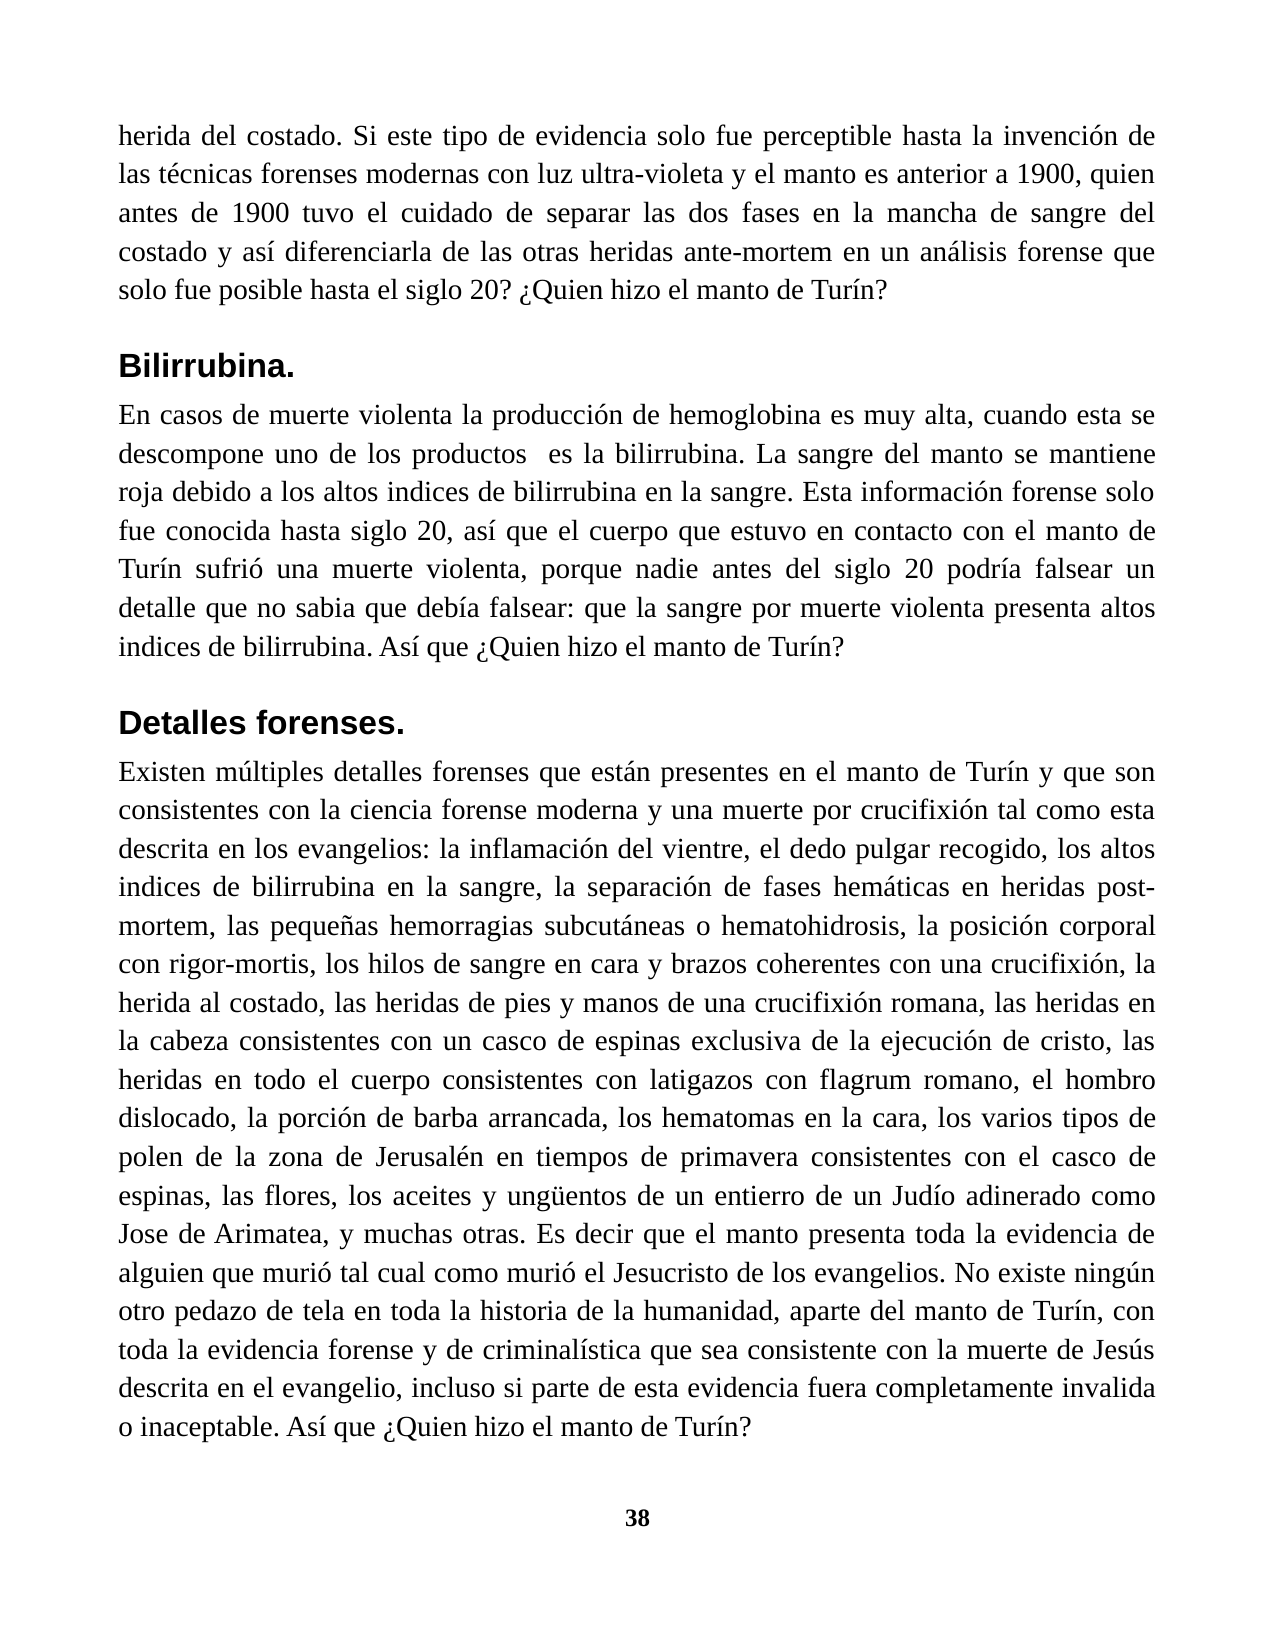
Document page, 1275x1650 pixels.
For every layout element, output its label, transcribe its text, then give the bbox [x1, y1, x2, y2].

subtitle Bilirrubina. [118, 346, 1157, 385]
subtitle Detalles forenses. [118, 703, 1157, 741]
text herida del costado. Si este tipo de evidencia solo fue perceptible hasta la invención de las técnicas forenses modernas con luz ultra-violeta y el manto es anterior a 1900, quien antes de 1900 tuvo el cuidado de separar las dos fases en la mancha de sangre del costado y así diferenciarla de las otras heridas ante-mortem en un análisis forense que solo fue posible hasta el siglo 20? ¿Quien hizo el manto de Turín? [118, 118, 1157, 306]
text En casos de muerte violenta la producción de hemoglobina es muy alta, cuando esta se descompone uno de los productos es la bilirrubina. La sangre del manto se mantiene roja debido a los altos indices de bilirrubina en la sangre. Esta información forense solo fue conocida hasta siglo 20, así que el cuerpo que estuvo en contacto con el manto de Turín sufrió una muerte violenta, porque nadie antes del siglo 20 podría falsear un detalle que no sabia que debía falsear: que la sangre por muerte violenta presenta altos indices de bilirrubina. Así que ¿Quien hizo el manto de Turín? [118, 397, 1157, 662]
text Existen múltiples detalles forenses que están presentes en el manto de Turín y que son consistentes con la ciencia forense moderna y una muerte por crucifixión tal como esta descrita en los evangelios: la inflamación del vientre, el dedo pulgar recogido, los altos indices de bilirrubina en la sangre, la separación de fases hemáticas en heridas post-mortem, las pequeñas hemorragias subcutáneas o hematohidrosis, la posición corporal con rigor-mortis, los hilos de sangre en cara y brazos coherentes con una crucifixión, la herida al costado, las heridas de pies y manos de una crucifixión romana, las heridas en la cabeza consistentes con un casco de espinas exclusiva de la ejecución de cristo, las heridas en todo el cuerpo consistentes con latigazos con flagrum romano, el hombro dislocado, la porción de barba arrancada, los hematomas en la cara, los varios tipos de polen de la zona de Jerusalén en tiempos de primavera consistentes con el casco de espinas, las flores, los aceites y ungüentos de un entierro de un Judío adinerado como Jose de Arimatea, y muchas otras. Es decir que el manto presenta toda la evidencia de alguien que murió tal cual como murió el Jesucristo de los evangelios. No existe ningún otro pedazo de tela en toda la historia de la humanidad, aparte del manto de Turín, con toda la evidencia forense y de criminalística que sea consistente con la muerte de Jesús descrita en el evangelio, incluso si parte de esta evidencia fuera completamente invalida o inaceptable. Así que ¿Quien hizo el manto de Turín? [118, 754, 1157, 1442]
